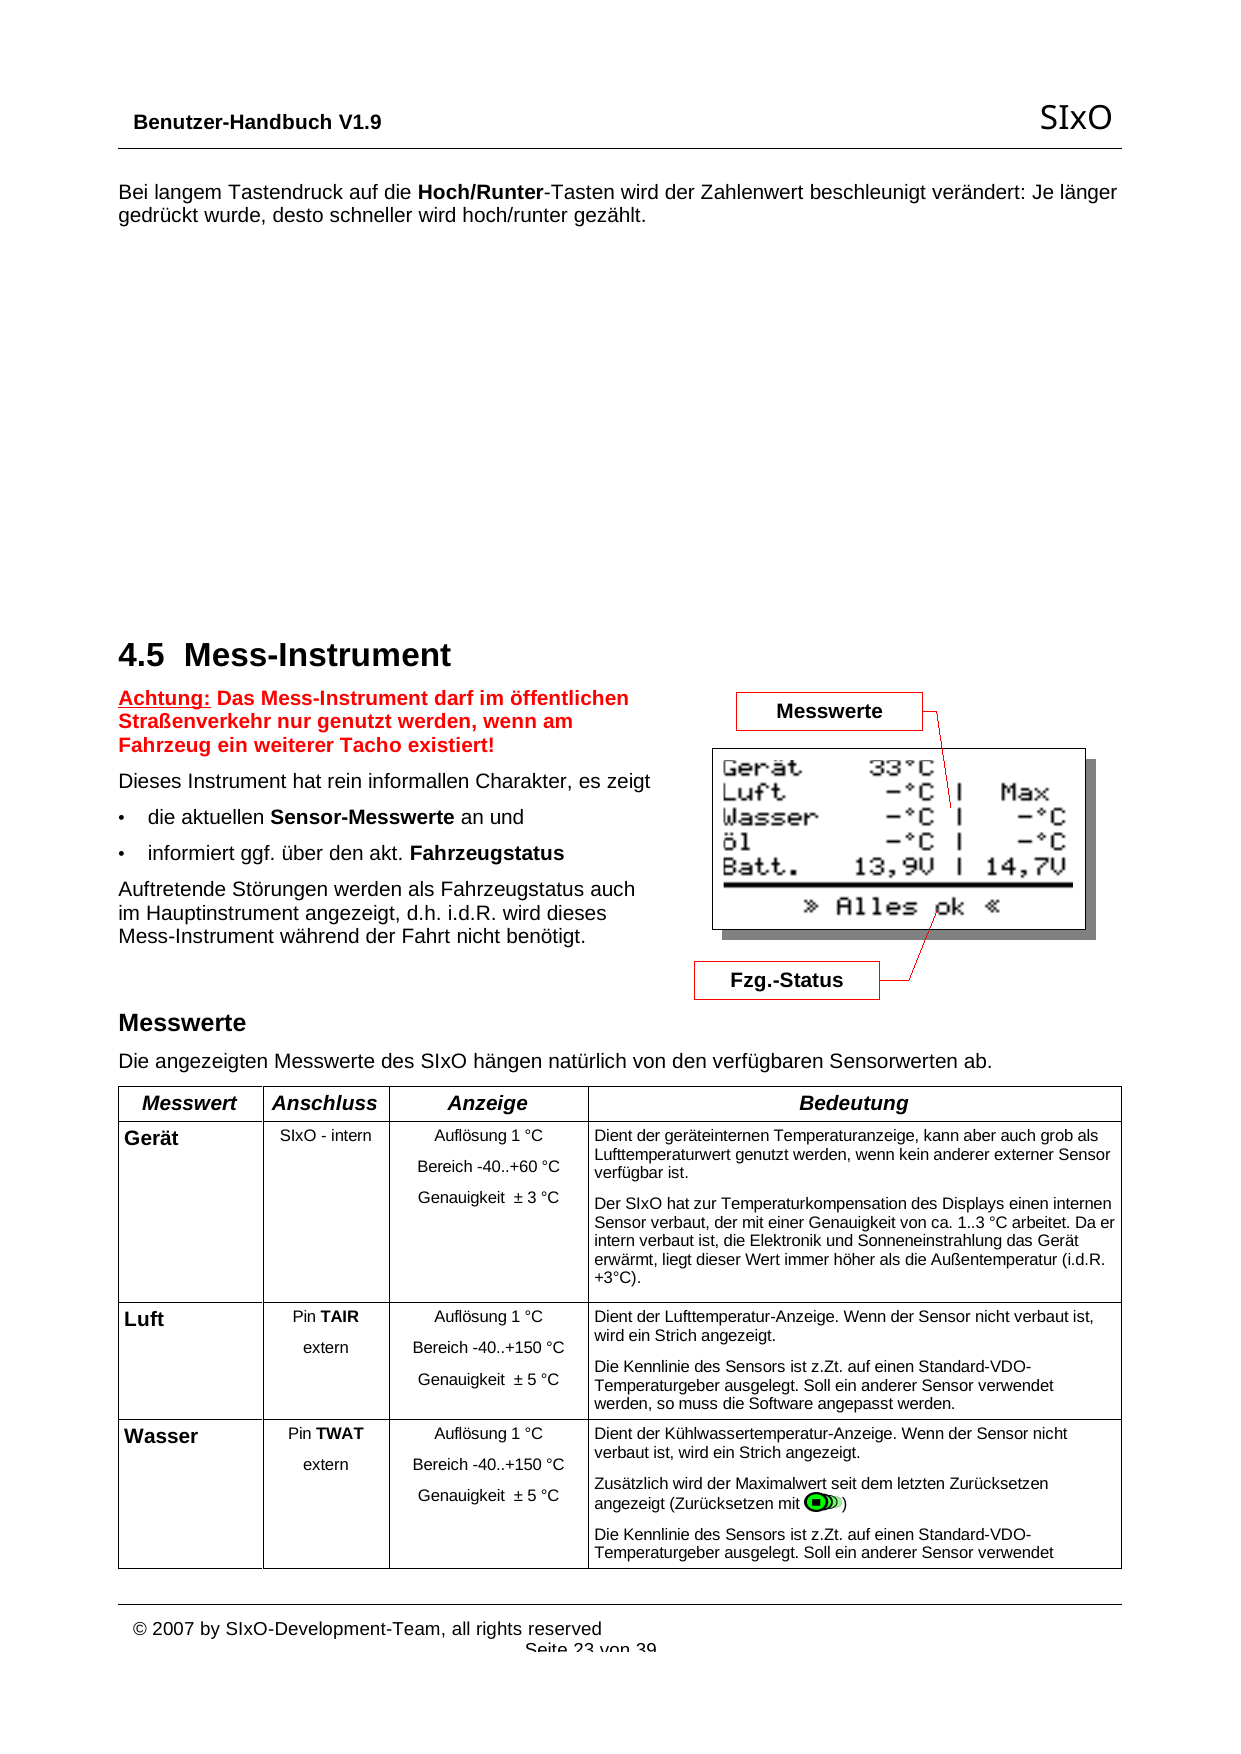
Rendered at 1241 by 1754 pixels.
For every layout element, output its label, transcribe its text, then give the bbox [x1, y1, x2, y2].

table_header Anzeige [390, 1087, 588, 1121]
table_cell Pin TAIR extern [264, 1303, 389, 1419]
text Bei langem Tastendruck auf die Hoch/Runter-Tasten wird der Zahlenwert beschleunigt verändert: Je länger gedrückt wurde, desto schneller wird hoch/runter gezählt. [118, 180, 1122, 227]
subtitle Mess-Instrument [118, 636, 1122, 674]
table_header Bedeutung [589, 1087, 1121, 1121]
text Auftretende Störungen werden als Fahrzeugstatus auch im Hauptinstrument angezeigt, d.h. i.d.R. wird dieses Mess-Instrument während der Fahrt nicht benötigt. [118, 877, 712, 948]
table_cell Auflösung 1 °C Bereich -40..+60 °C Genauigkeit ± 3 °C [390, 1122, 588, 1302]
table_cell Dient der geräteinternen Temperaturanzeige, kann aber auch grob als Lufttemperaturwert genutzt werden, wenn kein anderer externer Sensor verfügbar ist. Der SIxO hat zur Temperaturkompensation des Displays einen internen Sensor verbaut, der mit einer Genauigkeit von ca. 1..3 °C arbeitet. Da er intern verbaut ist, die Elektronik und Sonneneinstrahlung das Gerät erwärmt, liegt dieser Wert immer höher als die Außentemperatur (i.d.R. +3°C). [589, 1122, 1121, 1302]
table_cell Pin TWAT extern [264, 1420, 389, 1568]
subtitle Messwerte [118, 1009, 1122, 1037]
picture [723, 760, 1073, 918]
table_cell Auflösung 1 °C Bereich -40..+150 °C Genauigkeit ± 5 °C [390, 1420, 588, 1568]
table_cell SIxO - intern [264, 1122, 389, 1302]
text Dieses Instrument hat rein informallen Charakter, es zeigt [118, 769, 712, 793]
list informiert ggf. über den akt. Fahrzeugstatus [118, 841, 712, 865]
table_cell Dient der Lufttemperatur-Anzeige. Wenn der Sensor nicht verbaut ist, wird ein Strich angezeigt. Die Kennlinie des Sensors ist z.Zt. auf einen Standard-VDO-Temperaturgeber ausgelegt. Soll ein anderer Sensor verwendet werden, so muss die Software angepasst werden. [589, 1303, 1121, 1419]
picture [804, 1492, 842, 1512]
table_header Anschluss [264, 1087, 389, 1121]
text Die angezeigten Messwerte des SIxO hängen natürlich von den verfügbaren Sensorwerten ab. [118, 1049, 1122, 1073]
table_cell Gerät [119, 1122, 262, 1302]
table_cell Luft [119, 1303, 262, 1419]
list die aktuellen Sensor-Messwerte an und [118, 805, 712, 829]
text Achtung: Das Mess-Instrument darf im öffentlichen Straßenverkehr nur genutzt werden, wenn am Fahrzeug ein weiterer Tacho existiert! [118, 686, 1122, 1012]
table_header Messwert [119, 1087, 262, 1121]
table_cell Auflösung 1 °C Bereich -40..+150 °C Genauigkeit ± 5 °C [390, 1303, 588, 1419]
table_cell Dient der Kühlwassertemperatur-Anzeige. Wenn der Sensor nicht verbaut ist, wird ein Strich angezeigt. Zusätzlich wird der Maximalwert seit dem letzten Zurücksetzen angezeigt (Zurücksetzen mit ) Die Kennlinie des Sensors ist z.Zt. auf einen Standard-VDO-Temperaturgeber ausgelegt. Soll ein anderer Sensor verwendet [589, 1420, 1121, 1568]
table_cell Wasser [119, 1420, 262, 1568]
